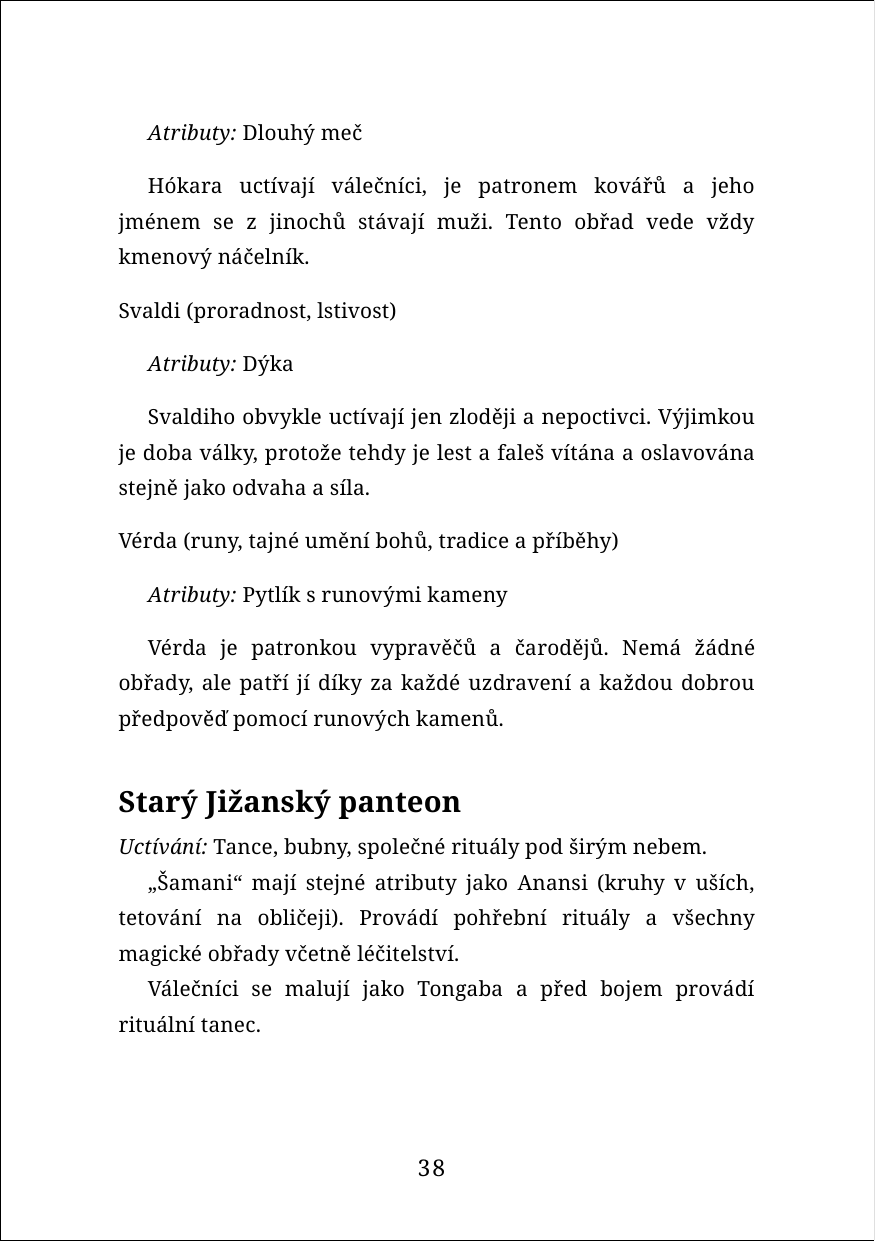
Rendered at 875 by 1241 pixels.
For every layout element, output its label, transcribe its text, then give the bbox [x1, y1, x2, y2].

text Svaldi (proradnost, lstivost) [118, 296, 756, 324]
text Atributy: Pytlík s runovými kameny [118, 580, 756, 608]
text Vérda (runy, tajné umění bohů, tradice a příběhy) [118, 526, 756, 555]
text Svaldiho obvykle uctívají jen zloději a nepoctivci. Výjimkou je doba války, protože tehdy je lest a faleš vítána a oslavována stejně jako odvaha a síla. [118, 402, 756, 502]
text Uctívání: Tance, bubny, společné rituály pod širým nebem. „Šamani“ mají stejné atributy jako Anansi (kruhy v uších, tetování na obličeji). Provádí pohřební rituály a všechny magické obřady včetně léčitelství. Válečníci se malují jako Tongaba a před bojem provádí rituální tanec. [118, 832, 756, 1038]
text Hókara uctívají válečníci, je patronem kovářů a jeho jménem se z jinochů stávají muži. Tento obřad vede vždy kmenový náčelník. [118, 171, 756, 271]
text Atributy: Dlouhý meč [118, 118, 756, 147]
text Atributy: Dýka [118, 349, 756, 377]
text Vérda je patronkou vypravěčů a čarodějů. Nemá žádné obřady, ale patří jí díky za každé uzdravení a každou dobrou předpověď pomocí runových kamenů. [118, 633, 756, 732]
subtitle Starý Jižanský panteon [118, 781, 756, 821]
